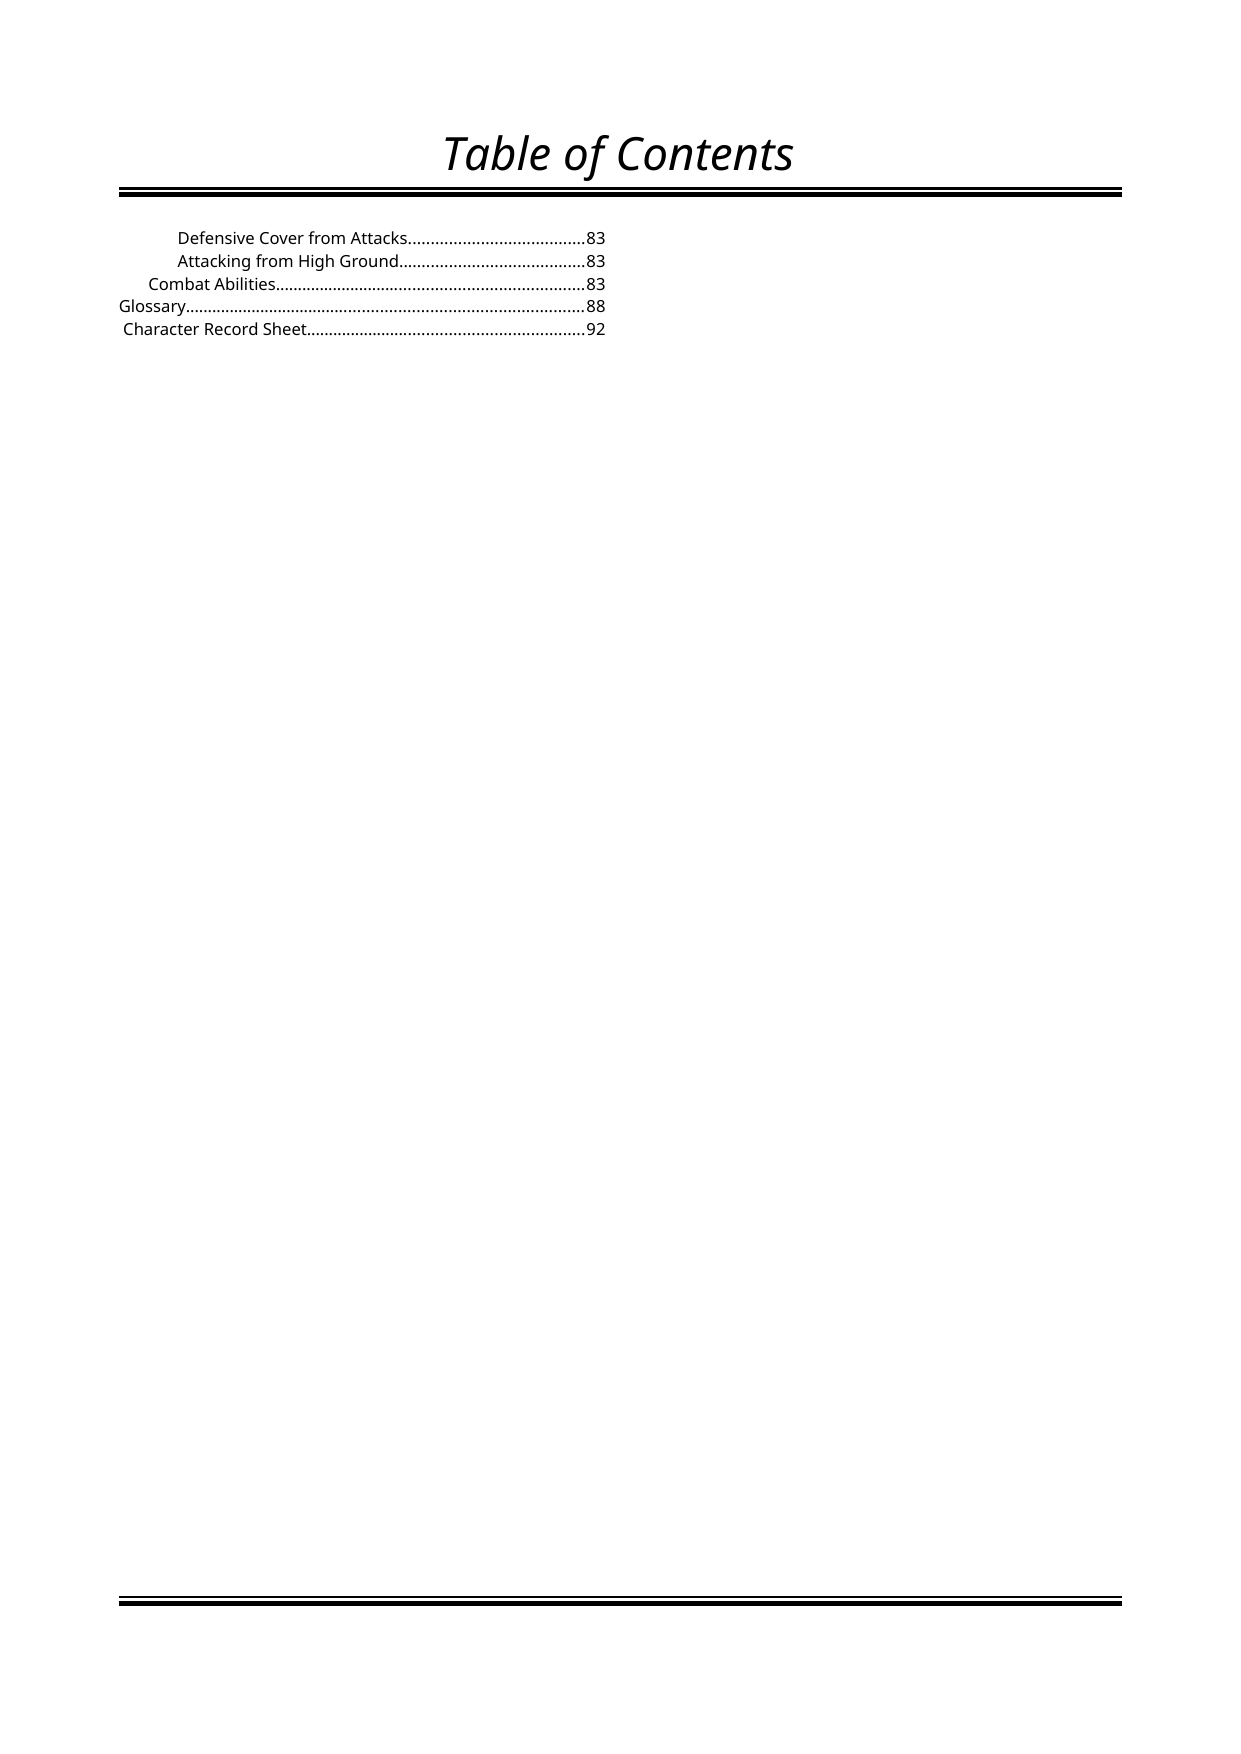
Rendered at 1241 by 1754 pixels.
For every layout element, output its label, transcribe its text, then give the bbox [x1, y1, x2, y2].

text Combat Abilities 83 [148, 272, 605, 295]
text Glossary 88 [118, 295, 605, 318]
text Character Record Sheet 92 [118, 318, 605, 340]
text Attacking from High Ground 83 [177, 249, 605, 272]
text Defensive Cover from Attacks 83 [177, 227, 605, 249]
